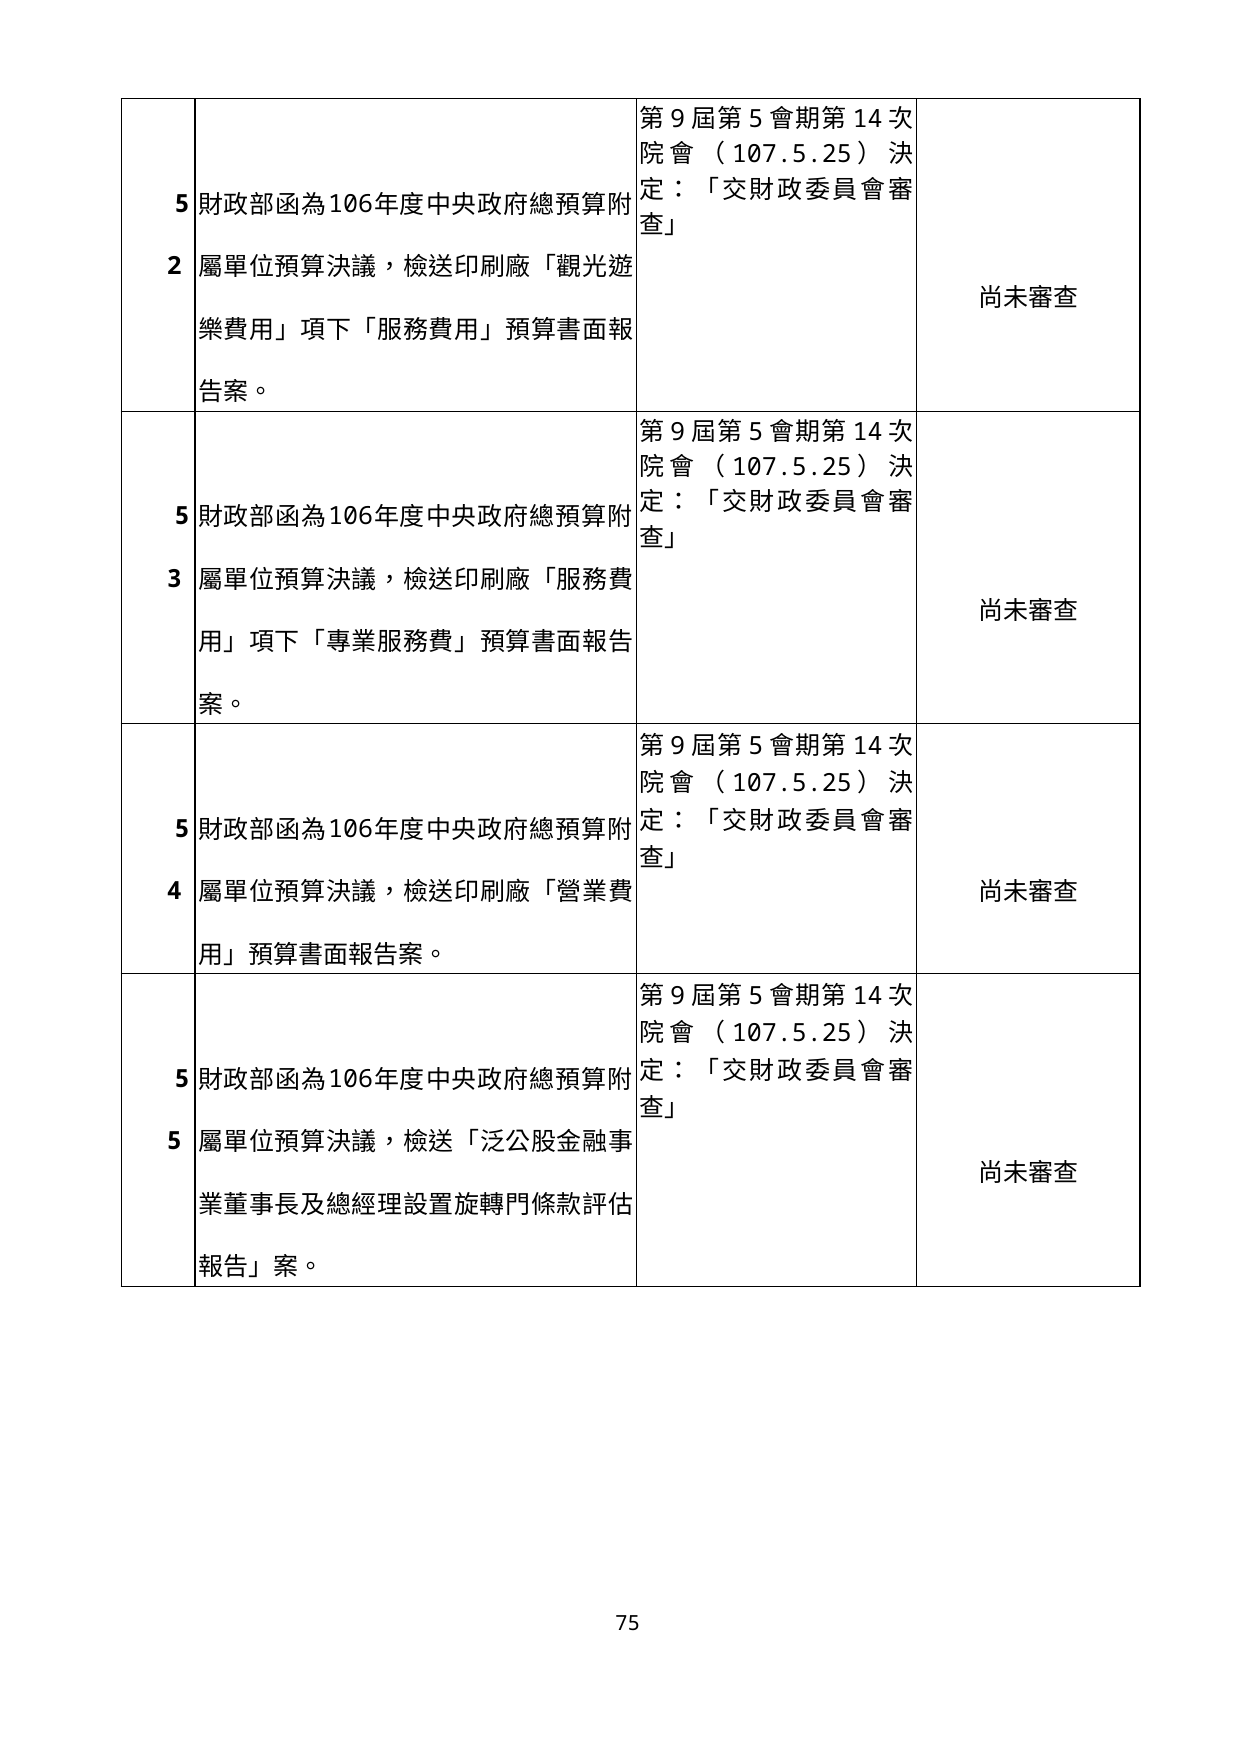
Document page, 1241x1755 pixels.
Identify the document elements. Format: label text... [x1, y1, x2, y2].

table_cell 第9屆第5會期第14次院會（107.5.25）決定：「交財政委員會審查」 [637, 412, 916, 723]
table_cell 尚未審查 [917, 99, 1139, 411]
table_cell 尚未審查 [917, 724, 1139, 973]
table_cell 財政部函為106年度中央政府總預算附屬單位預算決議，檢送印刷廠「觀光遊樂費用」項下「服務費用」預算書面報告案。 [196, 99, 636, 411]
table_cell 第9屆第5會期第14次院會（107.5.25）決定：「交財政委員會審查」 [637, 974, 916, 1286]
table_cell 第9屆第5會期第14次院會（107.5.25）決定：「交財政委員會審查」 [637, 99, 916, 411]
table_cell 尚未審查 [917, 412, 1139, 723]
table_cell 財政部函為106年度中央政府總預算附屬單位預算決議，檢送印刷廠「營業費用」預算書面報告案。 [196, 724, 636, 973]
table_cell [122, 412, 194, 723]
table_cell 財政部函為106年度中央政府總預算附屬單位預算決議，檢送「泛公股金融事業董事長及總經理設置旋轉門條款評估報告」案。 [196, 974, 636, 1286]
table_cell [122, 99, 194, 411]
table_cell [122, 724, 194, 973]
table_cell 第9屆第5會期第14次院會（107.5.25）決定：「交財政委員會審查」 [637, 724, 916, 973]
table_cell 財政部函為106年度中央政府總預算附屬單位預算決議，檢送印刷廠「服務費用」項下「專業服務費」預算書面報告案。 [196, 412, 636, 723]
table_cell 尚未審查 [917, 974, 1139, 1286]
table_cell [122, 974, 194, 1286]
